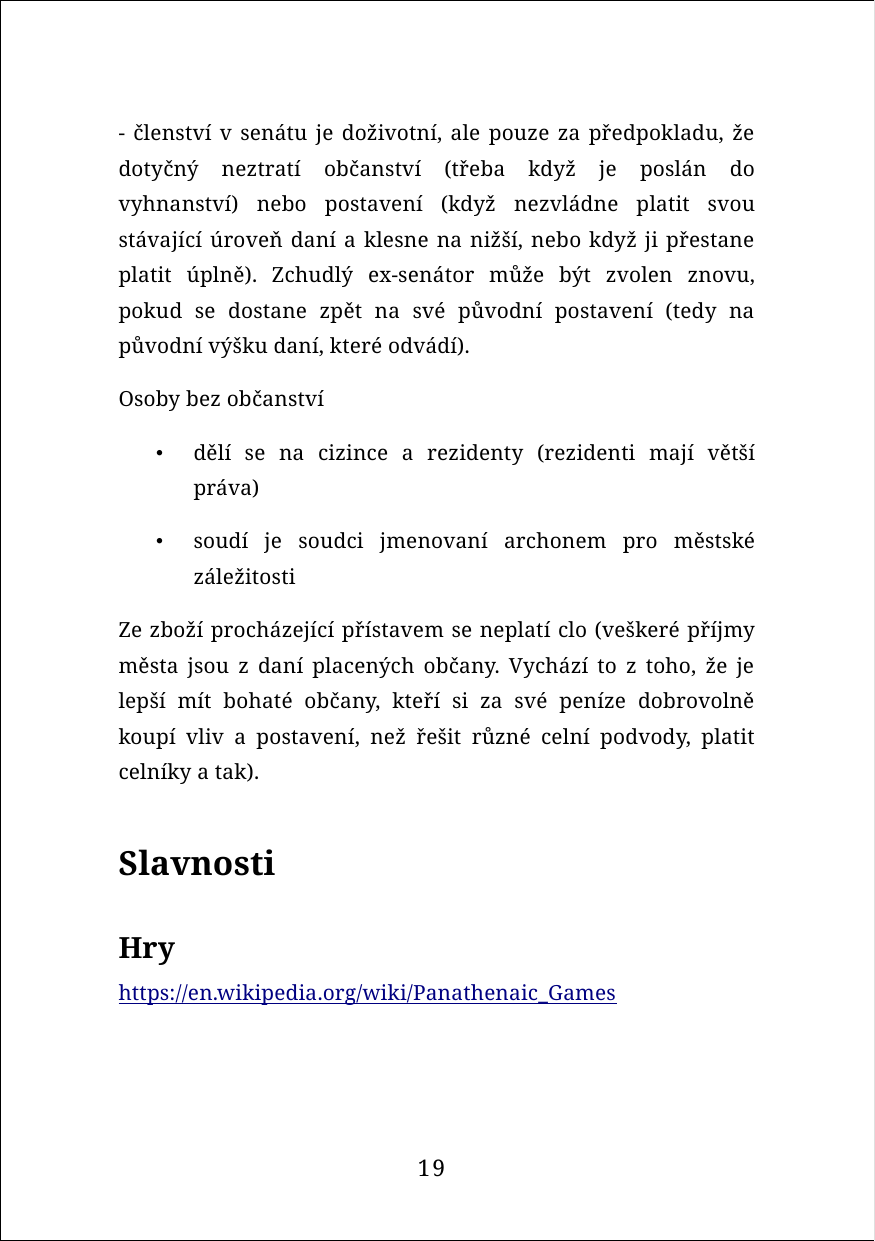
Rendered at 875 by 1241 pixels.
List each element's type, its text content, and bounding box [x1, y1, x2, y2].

subtitle Slavnosti [118, 840, 756, 886]
list dělí se na cizince a rezidenty (rezidenti mají větší práva) [156, 438, 756, 502]
text Osoby bez občanství [118, 384, 756, 413]
text Ze zboží procházející přístavem se neplatí clo (veškeré příjmy města jsou z daní placených občany. Vychází to z toho, že je lepší mít bohaté občany, kteří si za své peníze dobrovolně koupí vliv a postavení, než řešit různé celní podvody, platit celníky a tak). [118, 615, 756, 786]
text - členství v senátu je doživotní, ale pouze za předpokladu, že dotyčný neztratí občanství (třeba když je poslán do vyhnanství) nebo postavení (když nezvládne platit svou stávající úroveň daní a klesne na nižší, nebo když ji přestane platit úplně). Zchudlý ex-senátor může být zvolen znovu, pokud se dostane zpět na své původní postavení (tedy na původní výšku daní, které odvádí). [118, 118, 756, 360]
text https://en.wikipedia.org/wiki/Panathenaic_Games [118, 978, 756, 1007]
list soudí je soudci jmenovaní archonem pro městské záležitosti [156, 527, 756, 591]
subtitle Hry [118, 927, 756, 967]
